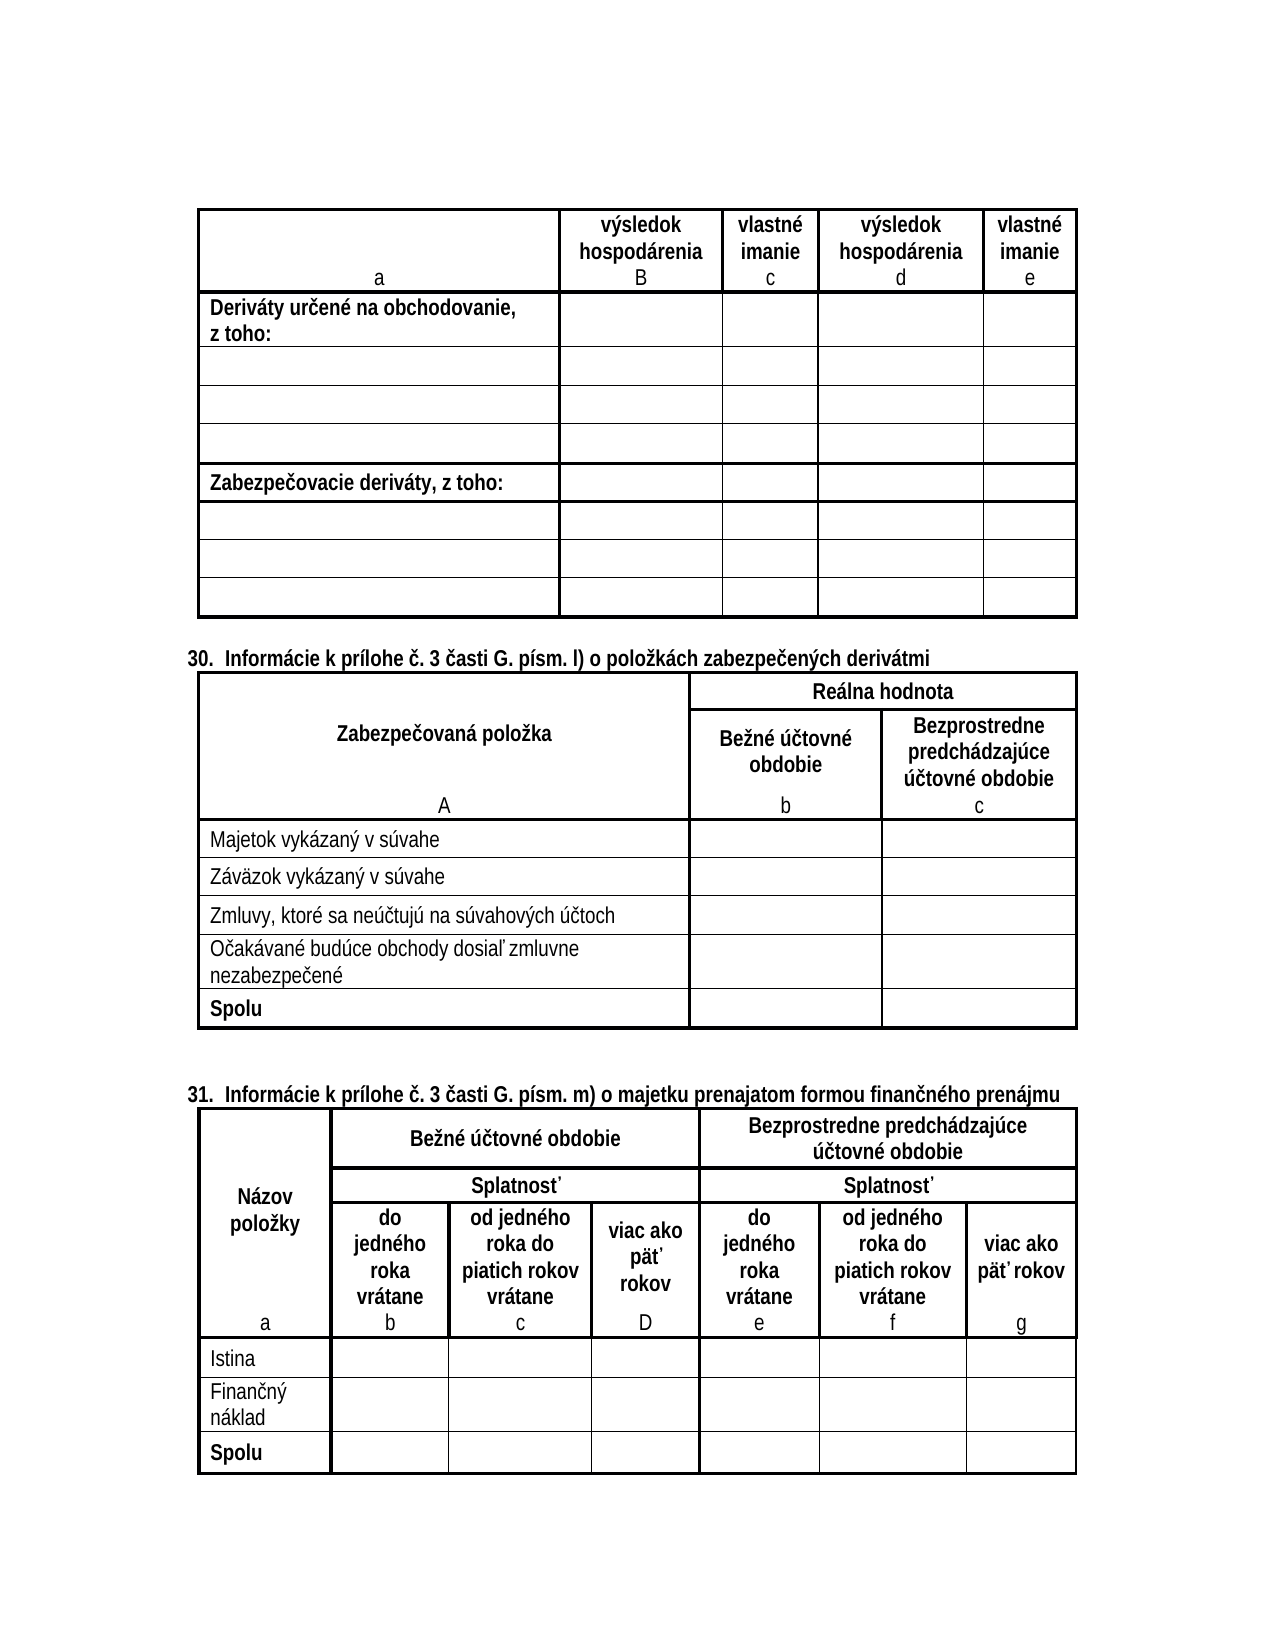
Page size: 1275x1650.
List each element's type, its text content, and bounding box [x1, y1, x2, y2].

table_cell c [724, 264, 817, 290]
table_cell Záväzok vykázaný v súvahe [200, 858, 688, 895]
table_cell Splatnosť [701, 1170, 1075, 1201]
table_cell [984, 540, 1075, 577]
table_cell [984, 503, 1075, 538]
table_cell D [593, 1309, 698, 1336]
table_cell A [200, 792, 688, 818]
table_cell [561, 578, 722, 615]
table_cell [333, 1432, 448, 1472]
table_header Názov položky [201, 1110, 329, 1309]
table_cell [723, 424, 817, 462]
table_cell vlastné imanie [724, 211, 817, 264]
table_cell vlastné imanie [985, 211, 1075, 264]
table_cell [592, 1432, 698, 1472]
table_cell [200, 540, 558, 577]
table_cell [819, 294, 983, 346]
table_header Zabezpečovaná položka [200, 674, 688, 792]
table_header Reálna hodnota [691, 674, 1075, 708]
table_cell [984, 347, 1075, 385]
table_cell Istina [201, 1339, 329, 1377]
table_cell [592, 1378, 698, 1431]
table_cell [691, 896, 881, 934]
table_cell [984, 578, 1075, 615]
table_cell B [561, 264, 721, 290]
table_cell Spolu [200, 989, 688, 1026]
table_cell do jedného roka vrátane [701, 1204, 818, 1309]
table_cell [691, 821, 881, 857]
table_cell Spolu [201, 1432, 329, 1472]
table_cell [200, 424, 558, 462]
table_cell [200, 578, 558, 615]
table_cell [820, 1339, 966, 1377]
table_cell [561, 424, 722, 462]
table_cell [723, 386, 817, 423]
table_cell [691, 858, 881, 895]
table_cell [592, 1339, 698, 1377]
table_cell [449, 1378, 591, 1431]
table_header [200, 211, 558, 264]
table_cell [333, 1378, 448, 1431]
table_cell [819, 424, 983, 462]
table_cell [333, 1339, 448, 1377]
table_cell [819, 465, 983, 500]
table_cell d [820, 264, 982, 290]
table_cell [819, 503, 983, 538]
table_cell [449, 1339, 591, 1377]
table_cell Očakávané budúce obchody dosiaľ zmluvne nezabezpečené [200, 935, 688, 988]
table_cell [200, 386, 558, 423]
table_cell Majetok vykázaný v súvahe [200, 821, 688, 857]
table_cell g [968, 1309, 1075, 1336]
table_cell Finančný náklad [201, 1378, 329, 1431]
text 30. Informácie k prílohe č. 3 časti G. písm. l) o položkách zabezpečených derivátmi [187, 645, 1087, 671]
table_cell [883, 858, 1075, 895]
table_cell [967, 1432, 1075, 1472]
table_cell [561, 465, 722, 500]
table_header Bezprostredne predchádzajúce účtovné obdobie [701, 1110, 1075, 1166]
table_cell [883, 896, 1075, 934]
table_cell b [333, 1309, 447, 1336]
table_cell Zmluvy, ktoré sa neúčtujú na súvahových účtoch [200, 896, 688, 934]
table_cell [967, 1339, 1075, 1377]
table_cell [819, 347, 983, 385]
table_cell a [200, 264, 558, 290]
table_cell [819, 578, 983, 615]
table_cell [691, 935, 881, 988]
table_cell výsledok hospodárenia [820, 211, 982, 264]
table_cell [820, 1378, 966, 1431]
table_cell [200, 347, 558, 385]
table_cell Bežné účtovné obdobie [691, 711, 880, 792]
table_cell [819, 540, 983, 577]
table_cell e [985, 264, 1075, 290]
table_cell viac ako päť rokov [593, 1204, 698, 1309]
table_cell viac ako päť rokov [968, 1204, 1075, 1309]
table_cell c [451, 1309, 590, 1336]
table_cell [984, 465, 1075, 500]
table_cell [561, 540, 722, 577]
table_cell [561, 386, 722, 423]
table_cell [701, 1339, 819, 1377]
table_cell [967, 1378, 1075, 1431]
table_cell Zabezpečovacie deriváty, z toho: [200, 465, 558, 500]
table_cell [883, 989, 1075, 1026]
table_cell Bezprostredne predchádzajúce účtovné obdobie [883, 711, 1075, 792]
table_cell [723, 540, 817, 577]
table_cell [701, 1432, 819, 1472]
table_cell [561, 294, 722, 346]
table_cell [723, 347, 817, 385]
table_cell b [691, 792, 880, 818]
table_cell Deriváty určené na obchodovanie, z toho: [200, 294, 558, 346]
table_cell [723, 578, 817, 615]
table_cell [984, 424, 1075, 462]
table_cell [561, 347, 722, 385]
table_cell f [821, 1309, 965, 1336]
table_cell [723, 503, 817, 538]
table_header Bežné účtovné obdobie [333, 1110, 698, 1166]
table_cell [449, 1432, 591, 1472]
table_cell [691, 989, 881, 1026]
table_cell a [201, 1309, 329, 1336]
table_cell [883, 935, 1075, 988]
table_cell [561, 503, 722, 538]
table_cell [820, 1432, 966, 1472]
table_cell od jedného roka do piatich rokov vrátane [451, 1204, 590, 1309]
table_cell e [701, 1309, 818, 1336]
table_cell výsledok hospodárenia [561, 211, 721, 264]
text 31. Informácie k prílohe č. 3 časti G. písm. m) o majetku prenajatom formou finančného prenájmu [187, 1081, 1087, 1107]
table_cell [984, 386, 1075, 423]
table_cell [723, 294, 817, 346]
table_cell do jedného roka vrátane [333, 1204, 447, 1309]
table_cell od jedného roka do piatich rokov vrátane [821, 1204, 965, 1309]
table_cell [701, 1378, 819, 1431]
table_cell c [883, 792, 1075, 818]
table_cell [200, 503, 558, 538]
table_cell [723, 465, 817, 500]
table_cell Splatnosť [333, 1170, 698, 1201]
table_cell [883, 821, 1075, 857]
table_cell [984, 294, 1075, 346]
table_cell [819, 386, 983, 423]
